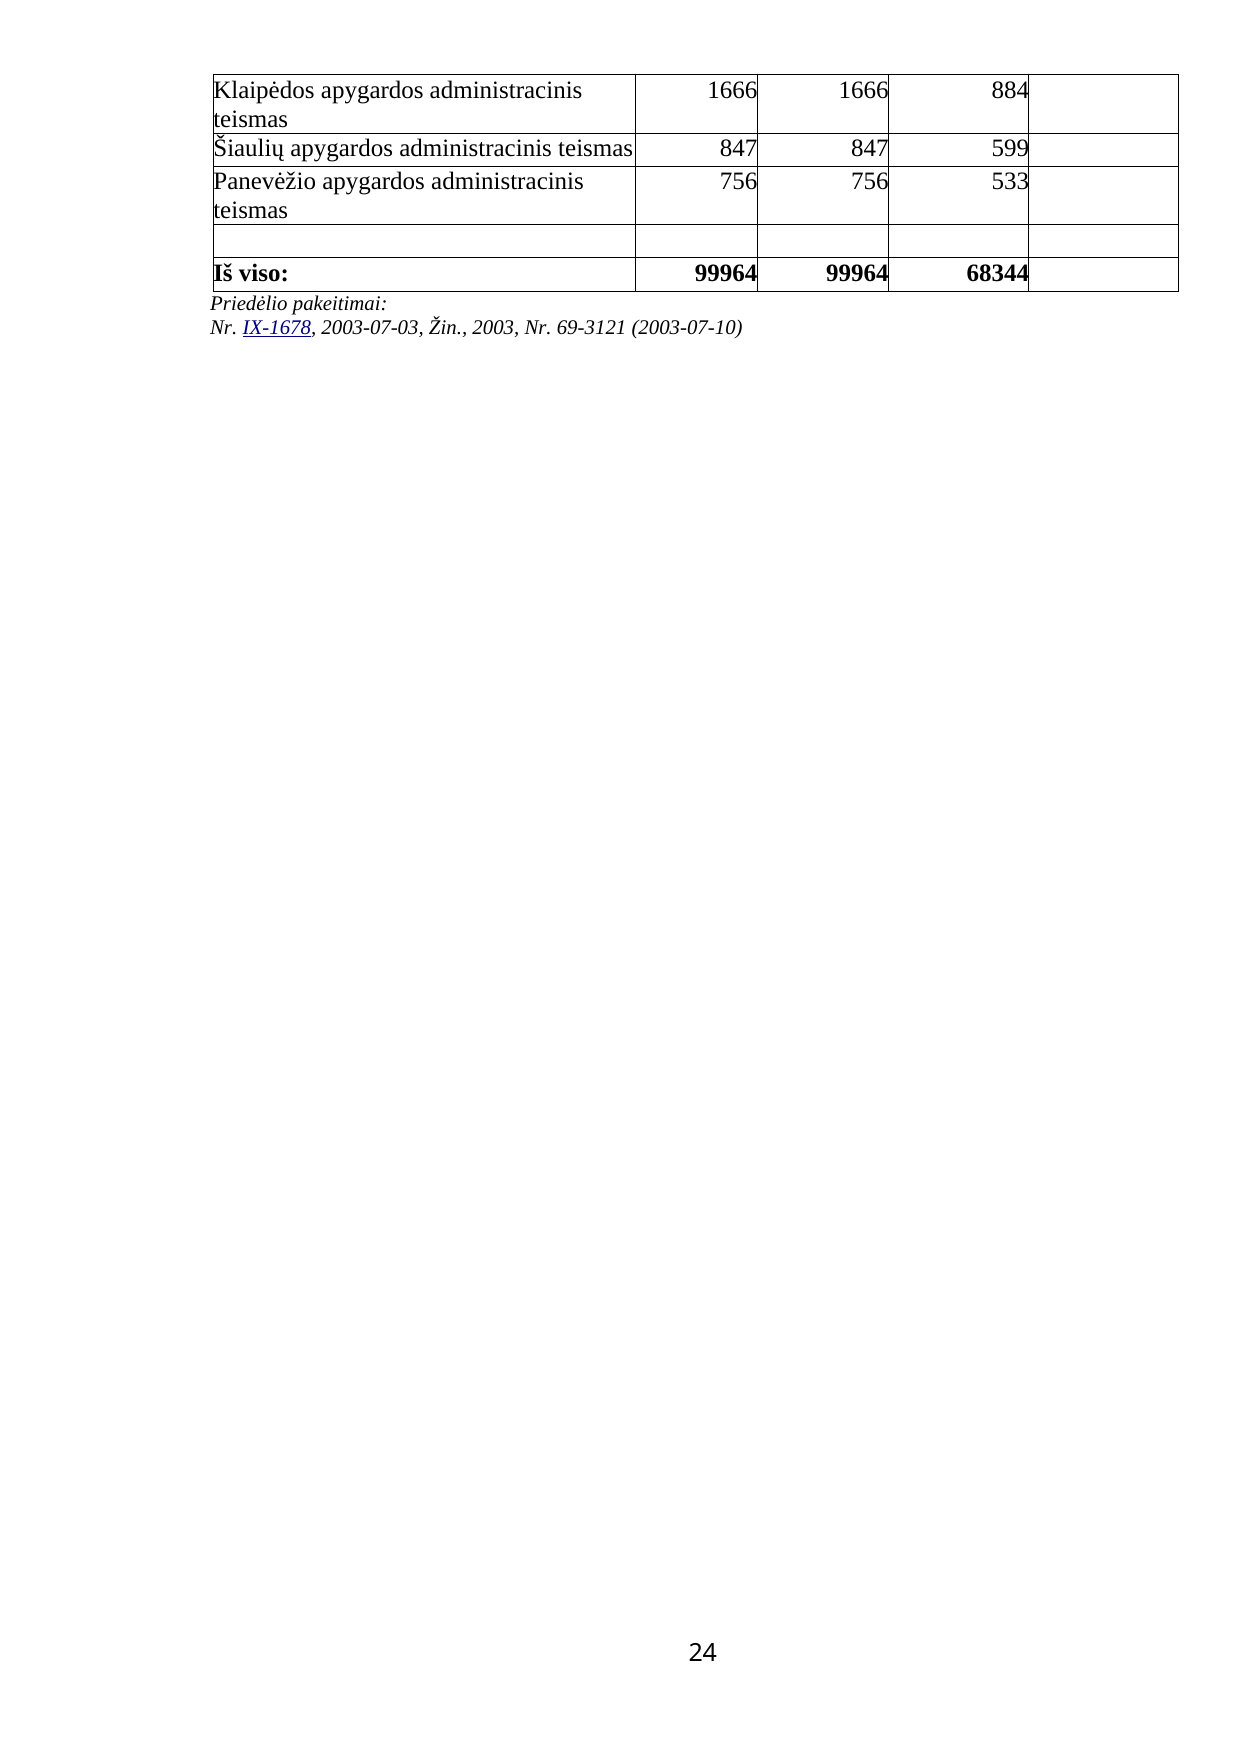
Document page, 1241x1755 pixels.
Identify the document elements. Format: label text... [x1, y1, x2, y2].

table_cell [758, 225, 888, 257]
text Nr. IX-1678, 2003-07-03, Žin., 2003, Nr. 69-3121 (2003-07-10) [210, 315, 1120, 339]
table_cell [636, 225, 757, 257]
table_cell 68344 [889, 258, 1028, 291]
table_cell 756 [636, 167, 757, 224]
table_cell Šiaulių apygardos administracinis teismas [214, 134, 635, 166]
table_cell 99964 [758, 258, 888, 291]
table_cell [214, 225, 635, 257]
table_cell 884 [889, 75, 1028, 133]
table_cell 1666 [758, 75, 888, 133]
table_cell [1029, 134, 1178, 166]
table_cell 847 [758, 134, 888, 166]
table_cell [1029, 258, 1178, 291]
table_cell Klaipėdos apygardos administracinis teismas [214, 75, 635, 133]
table_cell Panevėžio apygardos administracinis teismas [214, 167, 635, 224]
table_cell 1666 [636, 75, 757, 133]
table_cell 99964 [636, 258, 757, 291]
table_cell 599 [889, 134, 1028, 166]
table_cell [1029, 167, 1178, 224]
table_cell [1029, 225, 1178, 257]
table_cell 847 [636, 134, 757, 166]
table_cell [889, 225, 1028, 257]
table_cell 756 [758, 167, 888, 224]
text Priedėlio pakeitimai: [210, 291, 1120, 315]
table_cell 533 [889, 167, 1028, 224]
table_cell [1029, 75, 1178, 133]
table_cell Iš viso: [214, 258, 635, 291]
